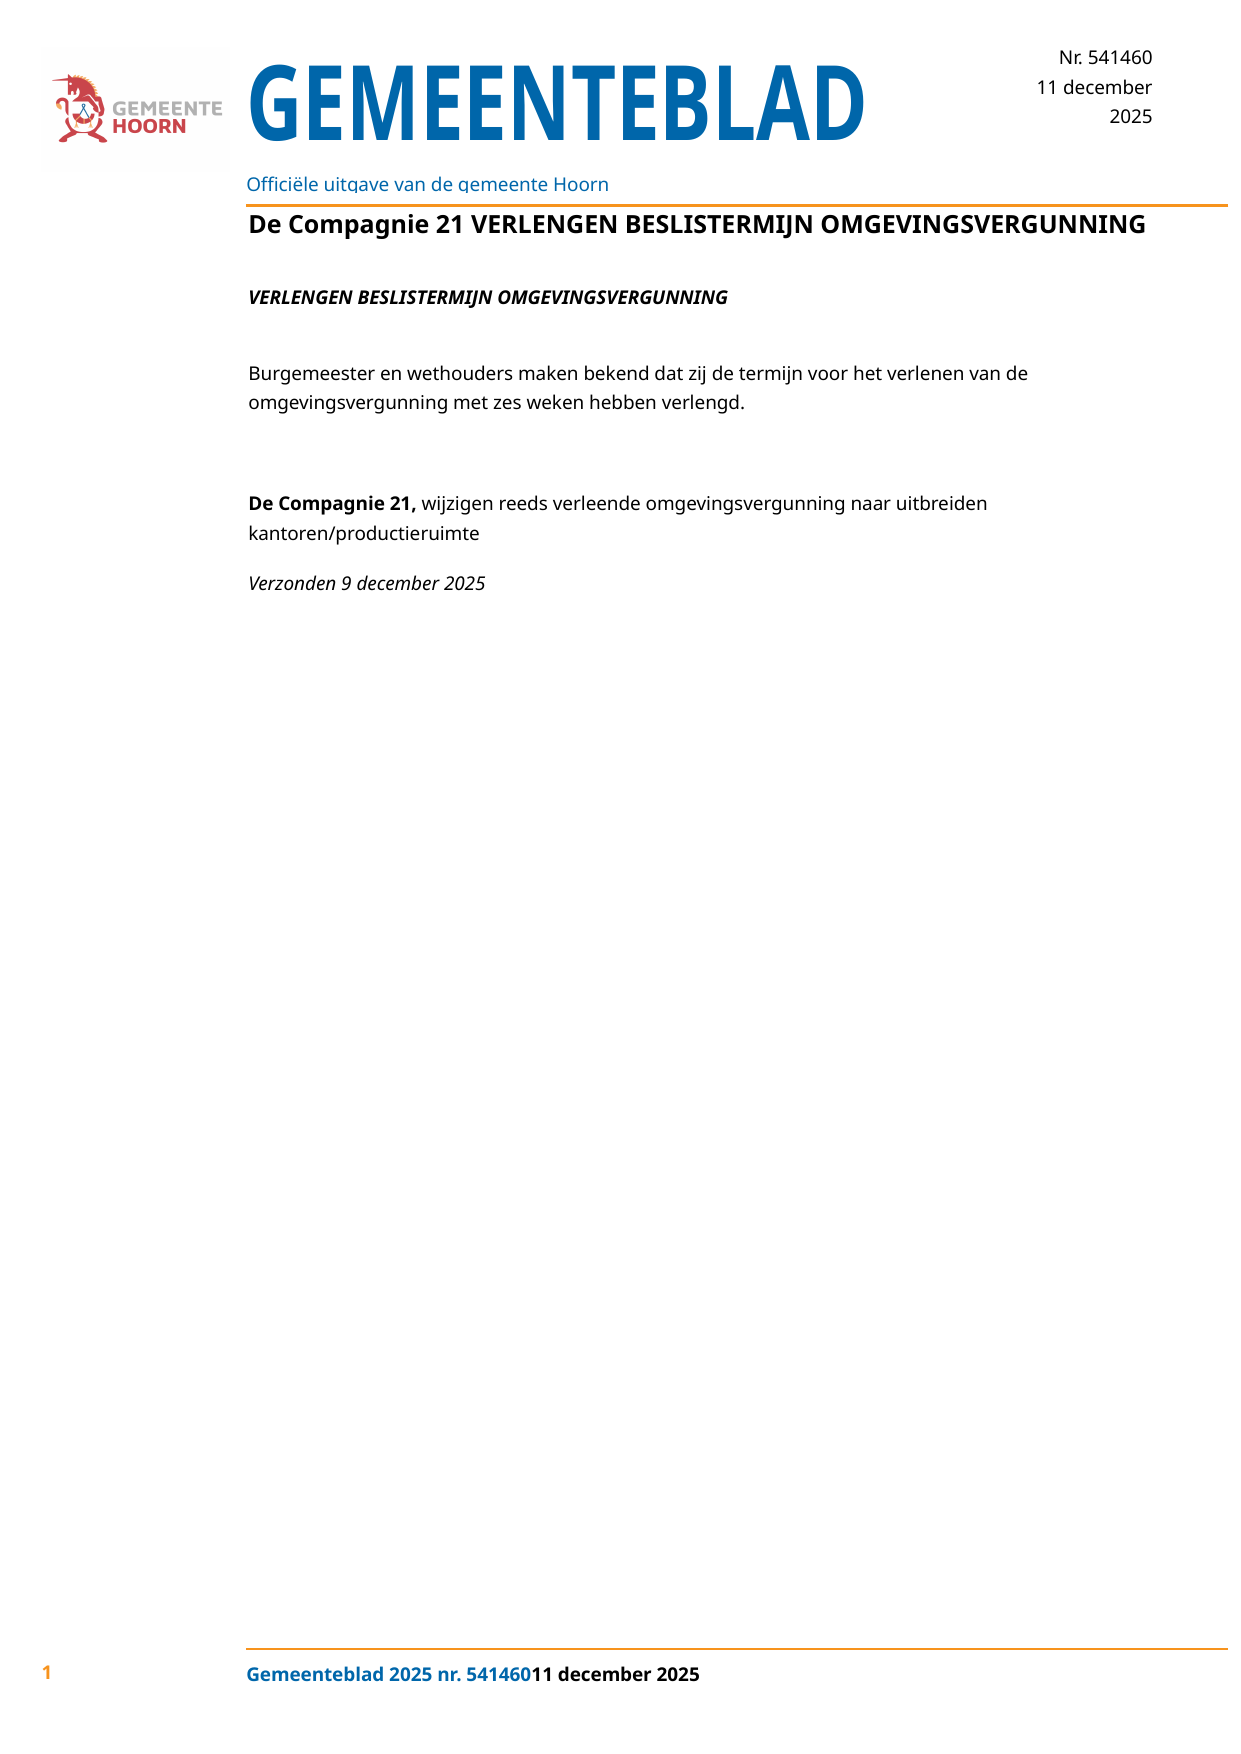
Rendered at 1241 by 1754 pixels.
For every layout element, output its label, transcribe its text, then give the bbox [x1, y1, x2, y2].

text VERLENGEN BESLISTERMIJN OMGEVINGSVERGUNNING [248, 284, 1152, 309]
text Verzonden 9 december 2025 [248, 570, 1152, 596]
text Burgemeester en wethouders maken bekend dat zij de termijn voor het verlenen van de omgevingsvergunning met zes weken hebben verlengd. [248, 360, 1152, 415]
text De Compagnie 21, wijzigen reeds verleende omgevingsvergunning naar uitbreiden kantoren/productieruimte [248, 490, 1152, 546]
picture [41, 47, 231, 172]
text De Compagnie 21 VERLENGEN BESLISTERMIJN OMGEVINGSVERGUNNING [248, 207, 1152, 241]
